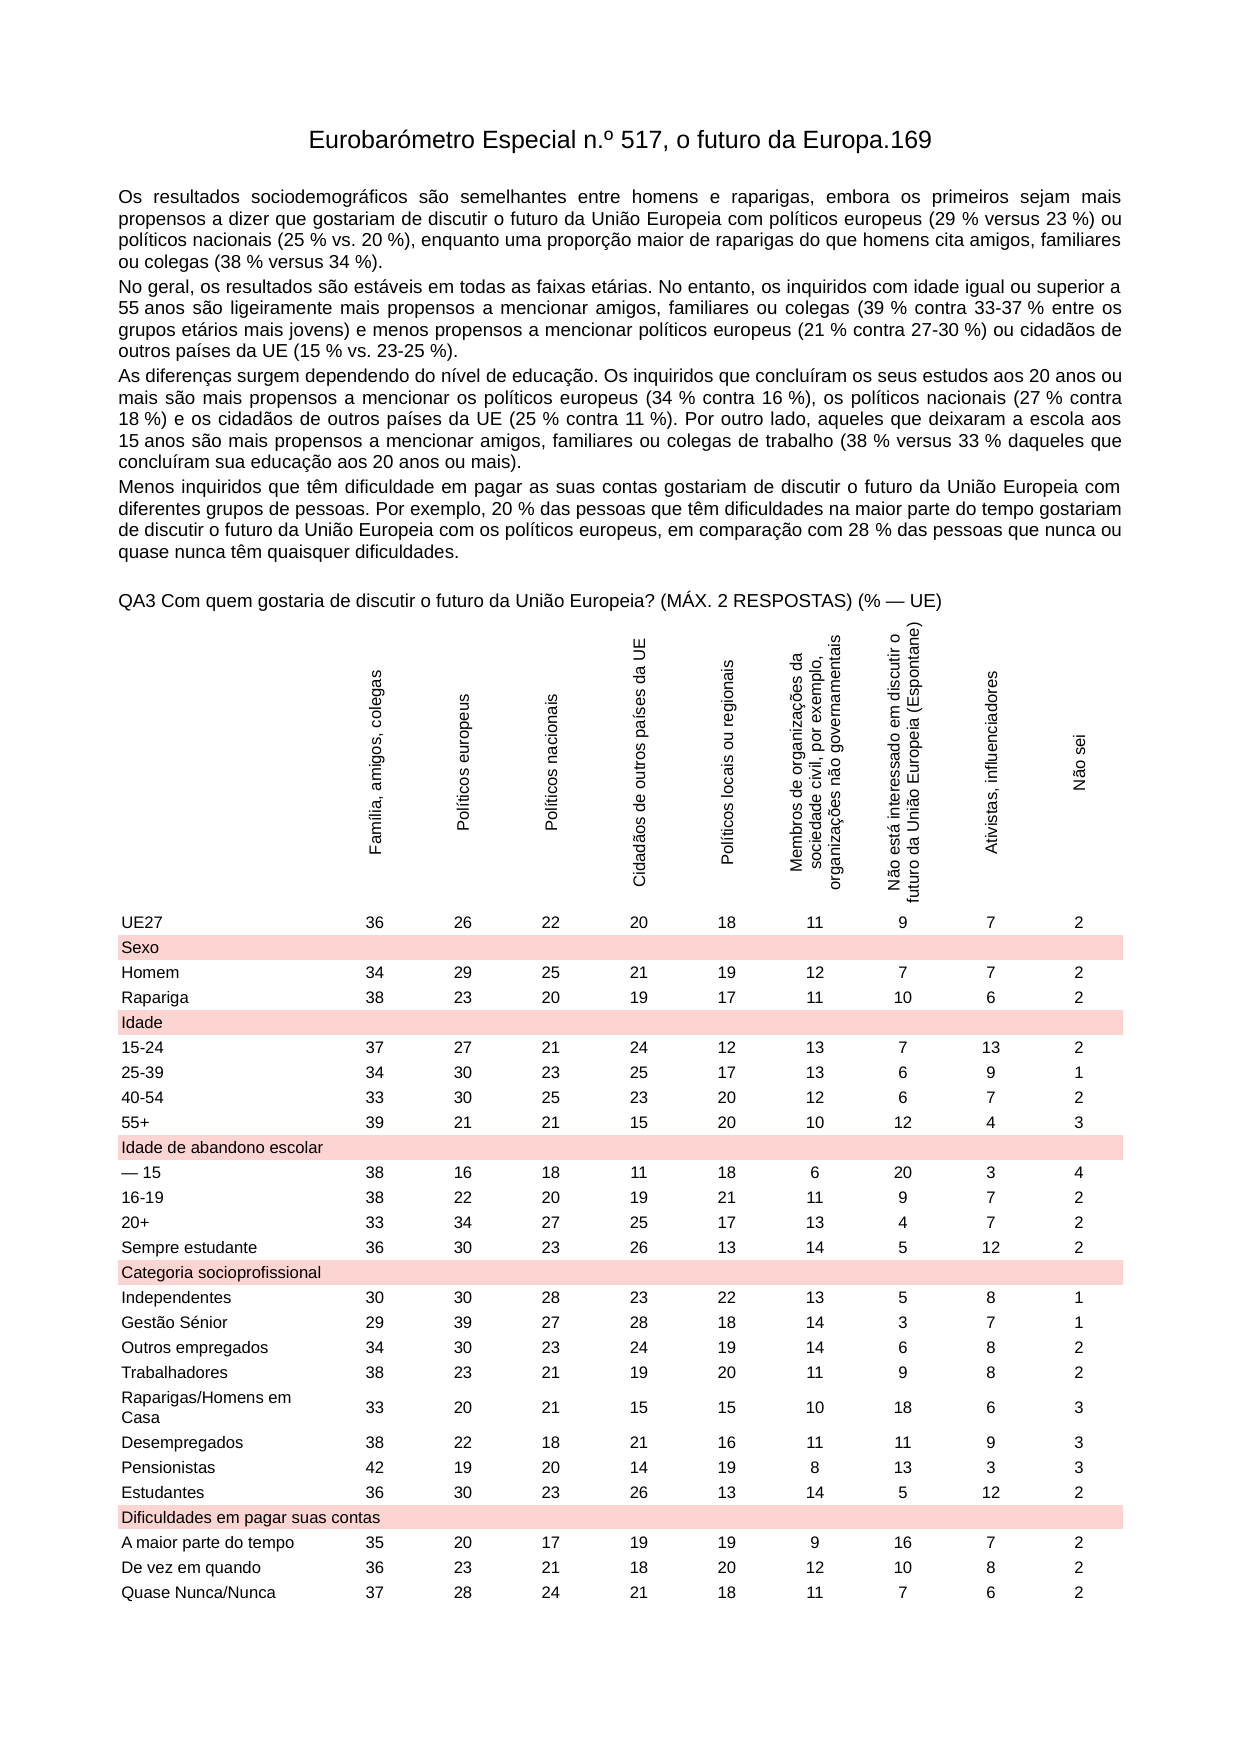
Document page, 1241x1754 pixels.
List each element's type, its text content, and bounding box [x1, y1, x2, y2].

table_cell Independentes [118, 1285, 331, 1310]
table_cell 23 [507, 1335, 595, 1360]
table_cell 25 [507, 960, 595, 985]
table_cell 30 [419, 1480, 507, 1504]
table_header [118, 615, 331, 910]
table_cell [859, 1505, 947, 1529]
table_cell 18 [683, 1580, 771, 1604]
table_cell 35 [331, 1530, 419, 1554]
table_cell 18 [859, 1385, 947, 1429]
table_cell [1035, 1505, 1123, 1529]
table_cell [507, 935, 595, 960]
table_cell 20 [859, 1160, 947, 1185]
table_cell 7 [947, 1085, 1035, 1110]
table_cell 27 [507, 1210, 595, 1235]
table_cell 4 [1035, 1160, 1123, 1185]
table_cell [771, 1260, 859, 1285]
table_cell 1 [1035, 1285, 1123, 1310]
table_cell A maior parte do tempo [118, 1530, 331, 1554]
table_header Políticos nacionais [507, 615, 595, 910]
table_cell Idade [118, 1010, 331, 1035]
table_cell 20 [419, 1530, 507, 1554]
table_cell 2 [1035, 1580, 1123, 1604]
table_cell 38 [331, 1185, 419, 1210]
table_cell 1 [1035, 1310, 1123, 1335]
table_cell 27 [507, 1310, 595, 1335]
table_cell 14 [771, 1235, 859, 1260]
table_cell 19 [595, 1360, 683, 1385]
table_cell 21 [507, 1385, 595, 1429]
table_cell [1035, 1260, 1123, 1285]
table_cell 11 [771, 1185, 859, 1210]
table_cell 37 [331, 1035, 419, 1060]
table_cell 8 [947, 1360, 1035, 1385]
table_cell 17 [683, 985, 771, 1010]
table_cell 19 [683, 1335, 771, 1360]
table_cell 33 [331, 1210, 419, 1235]
table_cell 14 [771, 1480, 859, 1504]
table_cell 19 [683, 960, 771, 985]
text QA3 Com quem gostaria de discutir o futuro da União Europeia? (MÁX. 2 RESPOSTAS) (% — UE) [118, 590, 1122, 612]
table_cell 17 [683, 1060, 771, 1085]
table_cell [595, 1505, 683, 1529]
table_cell 34 [331, 1335, 419, 1360]
table_cell 55+ [118, 1110, 331, 1135]
table_cell 23 [419, 1360, 507, 1385]
table_cell 16 [419, 1160, 507, 1185]
table_cell 13 [859, 1455, 947, 1479]
table_cell 38 [331, 1430, 419, 1454]
table_cell [507, 1505, 595, 1529]
table_cell 12 [771, 1555, 859, 1579]
table_cell [1035, 1010, 1123, 1035]
table_cell 18 [683, 910, 771, 935]
table_cell 28 [507, 1285, 595, 1310]
text Os resultados sociodemográficos são semelhantes entre homens e raparigas, embora os primeiros sejam mais propensos a dizer que gostariam de discutir o futuro da União Europeia com políticos europeus (29 % versus 23 %) ou políticos nacionais (25 % vs. 20 %), enquanto uma proporção maior de raparigas do que homens cita amigos, familiares ou colegas (38 % versus 34 %). [118, 186, 1122, 272]
table_cell 13 [683, 1235, 771, 1260]
table_header Políticos europeus [419, 615, 507, 910]
table_cell 19 [683, 1455, 771, 1479]
table_cell 3 [1035, 1110, 1123, 1135]
table_cell 8 [947, 1555, 1035, 1579]
table_cell 21 [507, 1035, 595, 1060]
table_cell Pensionistas [118, 1455, 331, 1479]
table_cell [683, 1135, 771, 1160]
table_cell 20 [683, 1360, 771, 1385]
table_cell 7 [859, 1035, 947, 1060]
table_cell 21 [507, 1555, 595, 1579]
table_cell 15 [595, 1385, 683, 1429]
table_cell 2 [1035, 1035, 1123, 1060]
table_cell Raparigas/Homens em Casa [118, 1385, 331, 1429]
table_cell 6 [947, 1385, 1035, 1429]
table_cell 34 [331, 960, 419, 985]
table_cell 30 [419, 1285, 507, 1310]
table_cell 13 [771, 1060, 859, 1085]
table_cell 28 [595, 1310, 683, 1335]
table_cell 12 [947, 1235, 1035, 1260]
table_cell 40-54 [118, 1085, 331, 1110]
table_cell 2 [1035, 1235, 1123, 1260]
table_cell 37 [331, 1580, 419, 1604]
table_cell 5 [859, 1285, 947, 1310]
table_cell 11 [595, 1160, 683, 1185]
table_cell 6 [947, 985, 1035, 1010]
table_cell 11 [859, 1430, 947, 1454]
table_cell 3 [1035, 1430, 1123, 1454]
table_cell 9 [859, 1360, 947, 1385]
table_cell 7 [947, 910, 1035, 935]
table_cell 2 [1035, 1480, 1123, 1504]
table_cell 42 [331, 1455, 419, 1479]
table_cell 13 [771, 1210, 859, 1235]
table_cell 36 [331, 1555, 419, 1579]
table_cell — 15 [118, 1160, 331, 1185]
table_cell 25 [595, 1210, 683, 1235]
table_cell 20 [595, 910, 683, 935]
table_cell [947, 1260, 1035, 1285]
table_cell 21 [595, 1430, 683, 1454]
table_cell 8 [947, 1335, 1035, 1360]
table_cell [595, 935, 683, 960]
table_cell 39 [419, 1310, 507, 1335]
table_cell [947, 1505, 1035, 1529]
table_cell 16 [859, 1530, 947, 1554]
table_cell 21 [595, 1580, 683, 1604]
table_cell 5 [859, 1235, 947, 1260]
table_cell 25-39 [118, 1060, 331, 1085]
table_cell 15 [683, 1385, 771, 1429]
table_cell Desempregados [118, 1430, 331, 1454]
table_cell 20 [683, 1555, 771, 1579]
table_cell 23 [507, 1480, 595, 1504]
table_cell 23 [507, 1060, 595, 1085]
table_cell 39 [331, 1110, 419, 1135]
table_cell 38 [331, 1360, 419, 1385]
table_cell [947, 1135, 1035, 1160]
table_cell 2 [1035, 1555, 1123, 1579]
table_cell [771, 1505, 859, 1529]
table_cell 15 [595, 1110, 683, 1135]
table_header Políticos locais ou regionais [683, 615, 771, 910]
table_cell 34 [331, 1060, 419, 1085]
table_cell 24 [595, 1335, 683, 1360]
table_cell 36 [331, 910, 419, 935]
table_cell 21 [507, 1110, 595, 1135]
table_cell [771, 1135, 859, 1160]
table_cell 34 [419, 1210, 507, 1235]
table_cell [947, 1010, 1035, 1035]
table_cell [771, 935, 859, 960]
table_cell 2 [1035, 1360, 1123, 1385]
table_cell 11 [771, 1360, 859, 1385]
table_cell 26 [595, 1480, 683, 1504]
table_cell Idade de abandono escolar [118, 1135, 595, 1160]
text As diferenças surgem dependendo do nível de educação. Os inquiridos que concluíram os seus estudos aos 20 anos ou mais são mais propensos a mencionar os políticos europeus (34 % contra 16 %), os políticos nacionais (27 % contra 18 %) e os cidadãos de outros países da UE (25 % contra 11 %). Por outro lado, aqueles que deixaram a escola aos 15 anos são mais propensos a mencionar amigos, familiares ou colegas de trabalho (38 % versus 33 % daqueles que concluíram sua educação aos 20 anos ou mais). [118, 365, 1122, 473]
table_cell 20 [683, 1085, 771, 1110]
table_cell 21 [683, 1185, 771, 1210]
table_cell 6 [859, 1060, 947, 1085]
table_cell 2 [1035, 1530, 1123, 1554]
table_cell [683, 935, 771, 960]
table_cell Dificuldades em pagar suas contas [118, 1505, 507, 1529]
table_cell Categoria socioprofissional [118, 1260, 507, 1285]
table_cell Gestão Sénior [118, 1310, 331, 1335]
table_cell [683, 1010, 771, 1035]
table_cell [331, 935, 419, 960]
table_cell 7 [947, 1210, 1035, 1235]
table_header Família, amigos, colegas [331, 615, 419, 910]
table_cell UE27 [118, 910, 331, 935]
table_cell 9 [947, 1430, 1035, 1454]
table_cell 23 [507, 1235, 595, 1260]
table_cell 33 [331, 1085, 419, 1110]
table_cell 10 [771, 1110, 859, 1135]
table_cell 6 [859, 1335, 947, 1360]
table_cell 9 [859, 1185, 947, 1210]
table_cell 2 [1035, 960, 1123, 985]
table_cell 18 [507, 1160, 595, 1185]
table_cell 12 [683, 1035, 771, 1060]
table_cell 13 [683, 1480, 771, 1504]
table_cell Estudantes [118, 1480, 331, 1504]
table_cell Sexo [118, 935, 331, 960]
table_cell Trabalhadores [118, 1360, 331, 1385]
table_cell [419, 1010, 507, 1035]
table_cell 18 [683, 1310, 771, 1335]
table_header Ativistas, influenciadores [947, 615, 1035, 910]
table_cell 13 [771, 1035, 859, 1060]
table_cell 3 [1035, 1385, 1123, 1429]
table_cell 20+ [118, 1210, 331, 1235]
table_cell 22 [507, 910, 595, 935]
table_cell [859, 1135, 947, 1160]
table_cell 7 [859, 960, 947, 985]
table_cell 19 [595, 1185, 683, 1210]
table_cell Rapariga [118, 985, 331, 1010]
table_cell 12 [947, 1480, 1035, 1504]
table_cell 33 [331, 1385, 419, 1429]
table_cell 2 [1035, 1085, 1123, 1110]
table_cell 2 [1035, 1210, 1123, 1235]
table_cell 20 [507, 1185, 595, 1210]
table_cell 11 [771, 985, 859, 1010]
table_header Não sei [1035, 615, 1123, 910]
table_cell 20 [419, 1385, 507, 1429]
table_cell 25 [507, 1085, 595, 1110]
table_cell [859, 1010, 947, 1035]
table_cell 26 [595, 1235, 683, 1260]
table_cell 23 [595, 1285, 683, 1310]
table_cell 25 [595, 1060, 683, 1085]
table_cell 16-19 [118, 1185, 331, 1210]
table_cell [331, 1010, 419, 1035]
table_cell 14 [771, 1335, 859, 1360]
table_cell 30 [331, 1285, 419, 1310]
table_cell [1035, 935, 1123, 960]
table_cell 7 [947, 1185, 1035, 1210]
table_cell [683, 1260, 771, 1285]
table_cell [859, 1260, 947, 1285]
table_cell 24 [595, 1035, 683, 1060]
table_cell [507, 1010, 595, 1035]
table_cell 6 [771, 1160, 859, 1185]
table_cell Outros empregados [118, 1335, 331, 1360]
table_cell 21 [419, 1110, 507, 1135]
table_cell 23 [419, 985, 507, 1010]
table_cell 24 [507, 1580, 595, 1604]
table_cell 8 [947, 1285, 1035, 1310]
table_cell [683, 1505, 771, 1529]
table_cell 5 [859, 1480, 947, 1504]
table_cell 3 [947, 1455, 1035, 1479]
table_cell 26 [419, 910, 507, 935]
table_cell 30 [419, 1335, 507, 1360]
table_cell De vez em quando [118, 1555, 331, 1579]
table_cell 9 [859, 910, 947, 935]
table_cell 21 [507, 1360, 595, 1385]
table_cell 21 [595, 960, 683, 985]
table_cell 30 [419, 1060, 507, 1085]
table_cell [859, 935, 947, 960]
table_cell 27 [419, 1035, 507, 1060]
table_cell 3 [1035, 1455, 1123, 1479]
table_cell 12 [859, 1110, 947, 1135]
table_cell 12 [771, 1085, 859, 1110]
table_cell 38 [331, 1160, 419, 1185]
table_cell 11 [771, 910, 859, 935]
table_cell [947, 935, 1035, 960]
table_cell 7 [859, 1580, 947, 1604]
table_cell [595, 1010, 683, 1035]
table_cell 23 [419, 1555, 507, 1579]
table_cell Sempre estudante [118, 1235, 331, 1260]
table_cell [507, 1260, 595, 1285]
table_cell 18 [683, 1160, 771, 1185]
table_cell [595, 1135, 683, 1160]
table_cell 19 [595, 985, 683, 1010]
table_cell [771, 1010, 859, 1035]
table_cell 29 [419, 960, 507, 985]
table_cell 36 [331, 1235, 419, 1260]
table_cell 7 [947, 1310, 1035, 1335]
table_cell 19 [419, 1455, 507, 1479]
table_header Membros de organizações da sociedade civil, por exemplo, organizações não governamentais [771, 615, 859, 910]
table_cell 22 [683, 1285, 771, 1310]
table_cell 17 [683, 1210, 771, 1235]
table_cell 7 [947, 960, 1035, 985]
table_cell 29 [331, 1310, 419, 1335]
table_cell 14 [595, 1455, 683, 1479]
table_cell 18 [507, 1430, 595, 1454]
table_cell 6 [859, 1085, 947, 1110]
table_cell 2 [1035, 910, 1123, 935]
table_cell 8 [771, 1455, 859, 1479]
table_cell 13 [771, 1285, 859, 1310]
table_cell 9 [947, 1060, 1035, 1085]
table_cell 36 [331, 1480, 419, 1504]
table_cell 14 [771, 1310, 859, 1335]
table_cell 12 [771, 960, 859, 985]
table_cell Homem [118, 960, 331, 985]
table_cell 4 [859, 1210, 947, 1235]
text No geral, os resultados são estáveis em todas as faixas etárias. No entanto, os inquiridos com idade igual ou superior a 55 anos são ligeiramente mais propensos a mencionar amigos, familiares ou colegas (39 % contra 33-37 % entre os grupos etários mais jovens) e menos propensos a mencionar políticos europeus (21 % contra 27-30 %) ou cidadãos de outros países da UE (15 % vs. 23-25 %). [118, 276, 1122, 362]
table_cell 9 [771, 1530, 859, 1554]
table_cell 11 [771, 1430, 859, 1454]
table_cell 30 [419, 1085, 507, 1110]
table_cell 10 [859, 1555, 947, 1579]
table_cell 2 [1035, 1335, 1123, 1360]
table_cell 17 [507, 1530, 595, 1554]
table_cell 22 [419, 1185, 507, 1210]
table_cell [419, 935, 507, 960]
table_cell 16 [683, 1430, 771, 1454]
table_cell 20 [683, 1110, 771, 1135]
table_cell 15-24 [118, 1035, 331, 1060]
table_cell 11 [771, 1580, 859, 1604]
table_cell 2 [1035, 1185, 1123, 1210]
table_cell 18 [595, 1555, 683, 1579]
table_cell 22 [419, 1430, 507, 1454]
table_cell 19 [683, 1530, 771, 1554]
table_cell Quase Nunca/Nunca [118, 1580, 331, 1604]
table_cell 1 [1035, 1060, 1123, 1085]
table_cell 13 [947, 1035, 1035, 1060]
table_cell 10 [771, 1385, 859, 1429]
table_cell 30 [419, 1235, 507, 1260]
table_cell 20 [507, 985, 595, 1010]
table_cell 28 [419, 1580, 507, 1604]
table_cell 2 [1035, 985, 1123, 1010]
table_cell [1035, 1135, 1123, 1160]
table_cell 10 [859, 985, 947, 1010]
table_cell 6 [947, 1580, 1035, 1604]
table_cell 3 [859, 1310, 947, 1335]
table_cell 19 [595, 1530, 683, 1554]
table_cell 7 [947, 1530, 1035, 1554]
table_cell 20 [507, 1455, 595, 1479]
table_cell [595, 1260, 683, 1285]
table_cell 4 [947, 1110, 1035, 1135]
table_cell 3 [947, 1160, 1035, 1185]
table_header Cidadãos de outros países da UE [595, 615, 683, 910]
table_cell 38 [331, 985, 419, 1010]
text Menos inquiridos que têm dificuldade em pagar as suas contas gostariam de discutir o futuro da União Europeia com diferentes grupos de pessoas. Por exemplo, 20 % das pessoas que têm dificuldades na maior parte do tempo gostariam de discutir o futuro da União Europeia com os políticos europeus, em comparação com 28 % das pessoas que nunca ou quase nunca têm quaisquer dificuldades. [118, 476, 1122, 562]
table_cell 23 [595, 1085, 683, 1110]
table_header Não está interessado em discutir o futuro da União Europeia (Espontane) [859, 615, 947, 910]
